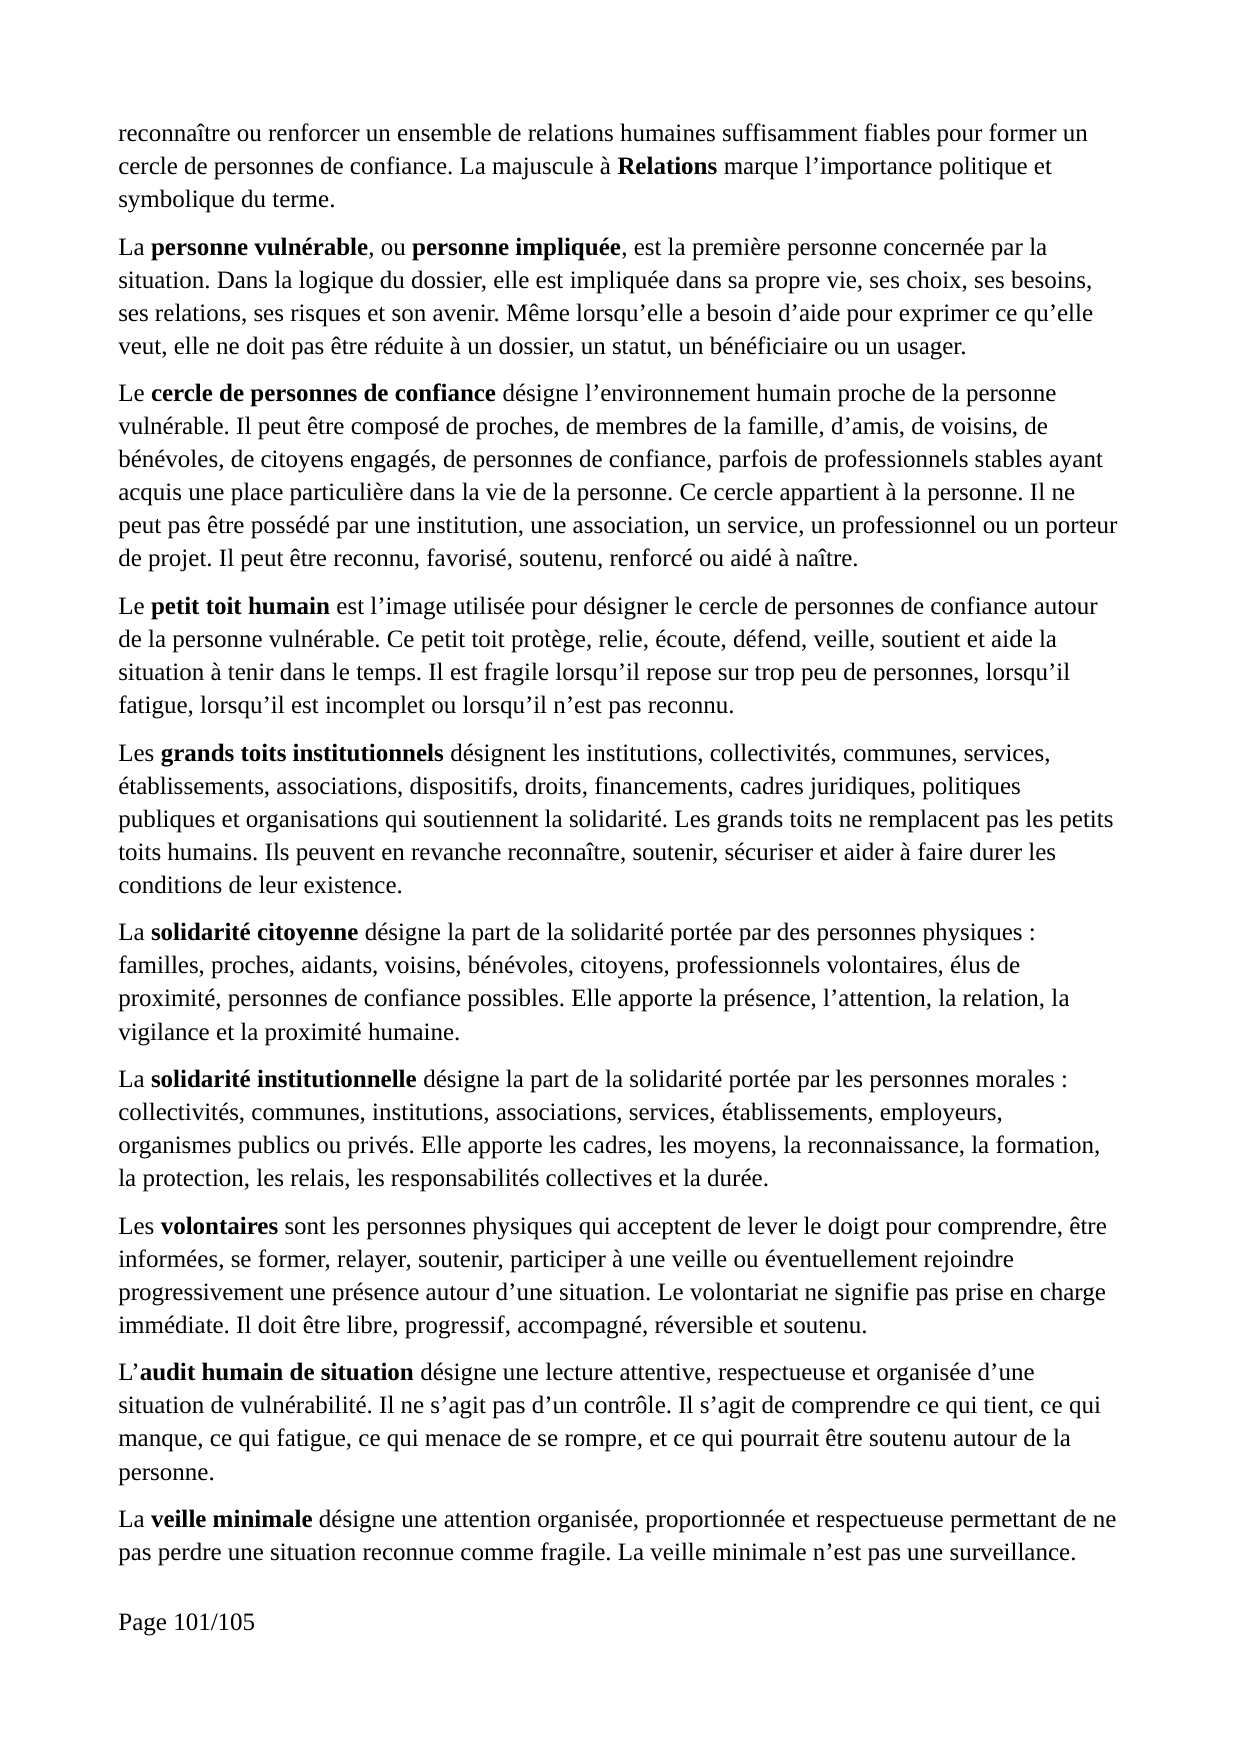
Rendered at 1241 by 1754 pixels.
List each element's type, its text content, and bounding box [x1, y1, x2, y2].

text Les volontaires sont les personnes physiques qui acceptent de lever le doigt pour comprendre, être informées, se former, relayer, soutenir, participer à une veille ou éventuellement rejoindre progressivement une présence autour d’une situation. Le volontariat ne signifie pas prise en charge immédiate. Il doit être libre, progressif, accompagné, réversible et soutenu. [118, 1211, 1122, 1339]
text La solidarité institutionnelle désigne la part de la solidarité portée par les personnes morales : collectivités, communes, institutions, associations, services, établissements, employeurs, organismes publics ou privés. Elle apporte les cadres, les moyens, la reconnaissance, la formation, la protection, les relais, les responsabilités collectives et la durée. [118, 1064, 1122, 1192]
text Le cercle de personnes de confiance désigne l’environnement humain proche de la personne vulnérable. Il peut être composé de proches, de membres de la famille, d’amis, de voisins, de bénévoles, de citoyens engagés, de personnes de confiance, parfois de professionnels stables ayant acquis une place particulière dans la vie de la personne. Ce cercle appartient à la personne. Il ne peut pas être possédé par une institution, une association, un service, un professionnel ou un porteur de projet. Il peut être reconnu, favorisé, soutenu, renforcé ou aidé à naître. [118, 378, 1122, 572]
text reconnaître ou renforcer un ensemble de relations humaines suffisamment fiables pour former un cercle de personnes de confiance. La majuscule à Relations marque l’importance politique et symbolique du terme. [118, 118, 1122, 213]
text La veille minimale désigne une attention organisée, proportionnée et respectueuse permettant de ne pas perdre une situation reconnue comme fragile. La veille minimale n’est pas une surveillance. [118, 1504, 1122, 1566]
text La solidarité citoyenne désigne la part de la solidarité portée par des personnes physiques : familles, proches, aidants, voisins, bénévoles, citoyens, professionnels volontaires, élus de proximité, personnes de confiance possibles. Elle apporte la présence, l’attention, la relation, la vigilance et la proximité humaine. [118, 917, 1122, 1045]
text La personne vulnérable, ou personne impliquée, est la première personne concernée par la situation. Dans la logique du dossier, elle est impliquée dans sa propre vie, ses choix, ses besoins, ses relations, ses risques et son avenir. Même lorsqu’elle a besoin d’aide pour exprimer ce qu’elle veut, elle ne doit pas être réduite à un dossier, un statut, un bénéficiaire ou un usager. [118, 232, 1122, 359]
text L’audit humain de situation désigne une lecture attentive, respectueuse et organisée d’une situation de vulnérabilité. Il ne s’agit pas d’un contrôle. Il s’agit de comprendre ce qui tient, ce qui manque, ce qui fatigue, ce qui menace de se rompre, et ce qui pourrait être soutenu autour de la personne. [118, 1357, 1122, 1485]
text Le petit toit humain est l’image utilisée pour désigner le cercle de personnes de confiance autour de la personne vulnérable. Ce petit toit protège, relie, écoute, défend, veille, soutient et aide la situation à tenir dans le temps. Il est fragile lorsqu’il repose sur trop peu de personnes, lorsqu’il fatigue, lorsqu’il est incomplet ou lorsqu’il n’est pas reconnu. [118, 591, 1122, 719]
text Les grands toits institutionnels désignent les institutions, collectivités, communes, services, établissements, associations, dispositifs, droits, financements, cadres juridiques, politiques publiques et organisations qui soutiennent la solidarité. Les grands toits ne remplacent pas les petits toits humains. Ils peuvent en revanche reconnaître, soutenir, sécuriser et aider à faire durer les conditions de leur existence. [118, 738, 1122, 899]
